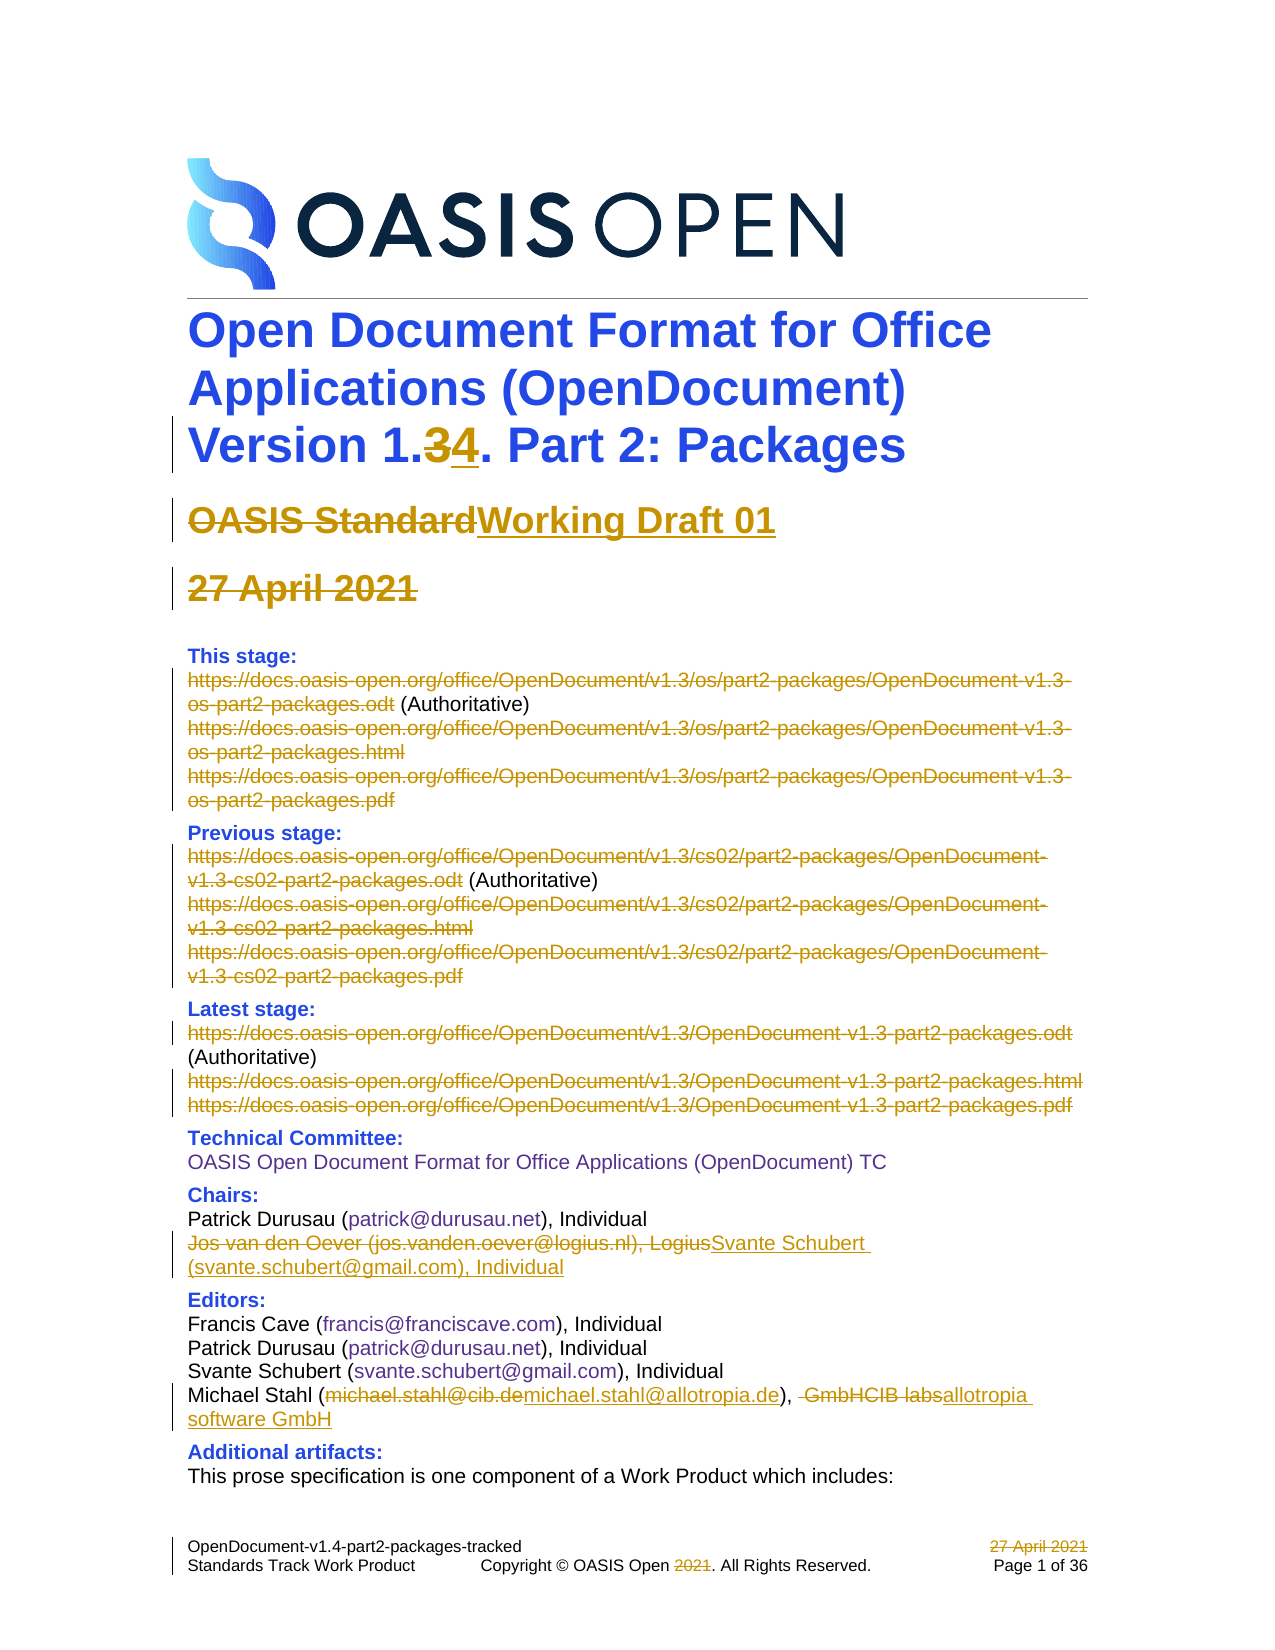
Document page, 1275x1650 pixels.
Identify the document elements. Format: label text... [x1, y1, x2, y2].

title Svante Schubert (svante.schubert@gmail.com), Individual [187, 1231, 1088, 1278]
title This stage: [187, 644, 1088, 668]
subtitle Working Draft 01 [187, 495, 1088, 542]
title (Authoritative) [187, 1021, 1088, 1069]
title This prose specification is one component of a Work Product which includes: [187, 1464, 1088, 1488]
title Michael Stahl (michael.stahl@allotropia.de), allotropia software GmbH [187, 1383, 1088, 1431]
title Svante Schubert (svante.schubert@gmail.com), Individual [187, 1359, 1088, 1383]
title Open Document Format for Office Applications (OpenDocument) Version 1.4. Part 2: Packages [187, 299, 1088, 473]
title OASIS Open Document Format for Office Applications (OpenDocument) TC [187, 1150, 1088, 1174]
title Previous stage: [187, 820, 1088, 844]
title Technical Committee: [187, 1126, 1088, 1150]
title Latest stage: [187, 997, 1088, 1021]
title (Authoritative) [187, 844, 1088, 892]
title Chairs: [187, 1183, 1088, 1207]
title Francis Cave (francis@franciscave.com), Individual [187, 1311, 1088, 1335]
title (Authoritative) [187, 668, 1088, 716]
title Additional artifacts: [187, 1440, 1088, 1464]
title Editors: [187, 1287, 1088, 1311]
title Patrick Durusau (patrick@durusau.net), Individual [187, 1335, 1088, 1359]
title Patrick Durusau (patrick@durusau.net), Individual [187, 1207, 1088, 1231]
